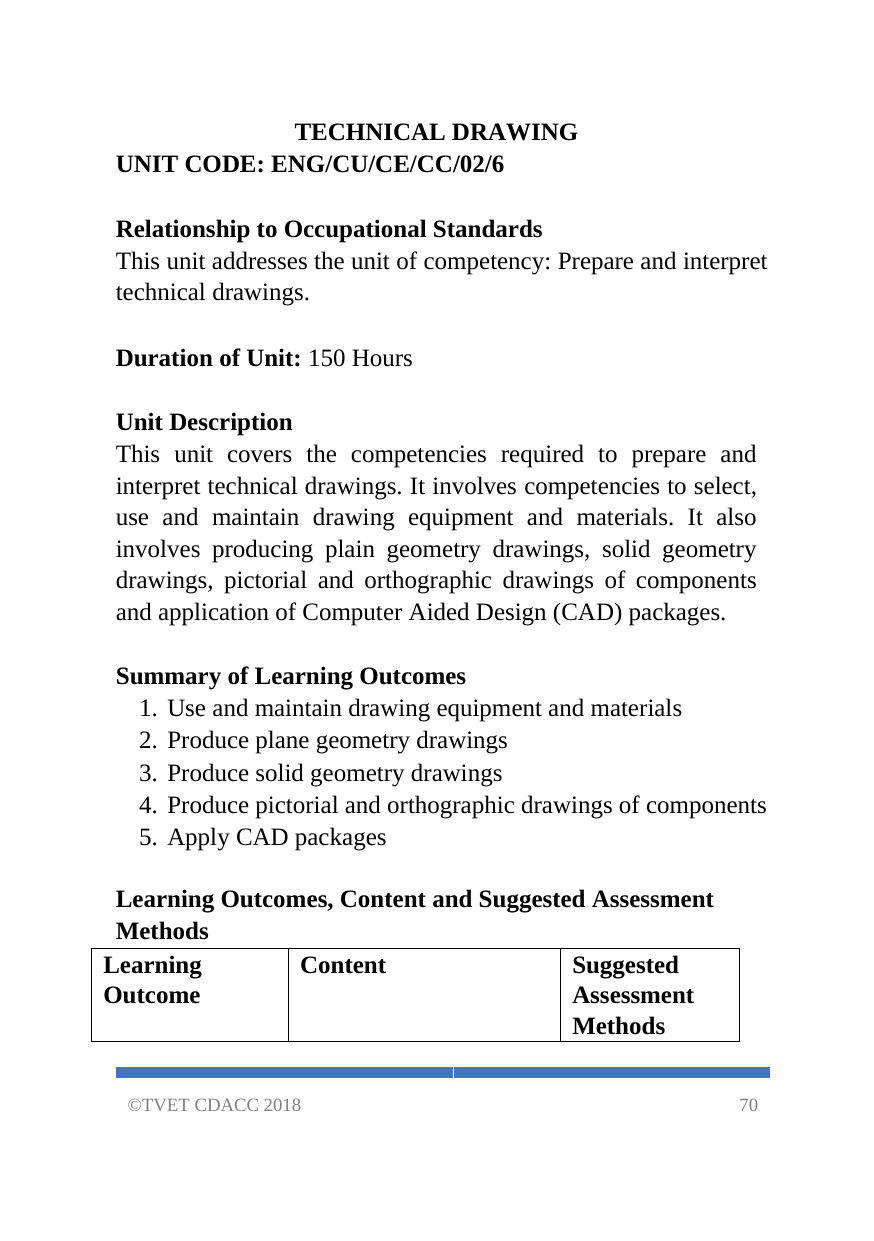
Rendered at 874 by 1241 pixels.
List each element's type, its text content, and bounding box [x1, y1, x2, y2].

list Produce pictorial and orthographic drawings of components [139, 790, 768, 818]
text UNIT CODE: ENG/CU/CE/CC/02/6 [116, 149, 770, 178]
list Use and maintain drawing equipment and materials [139, 693, 768, 722]
text This unit addresses the unit of competency: Prepare and interpret technical drawings. [116, 246, 768, 306]
list Apply CAD packages [139, 822, 768, 851]
subtitle TECHNICAL DRAWING [116, 117, 770, 146]
table_header Suggested Assessment Methods [561, 949, 739, 1041]
table_header Learning Outcome [92, 949, 288, 1041]
text Relationship to Occupational Standards [116, 214, 770, 242]
text Summary of Learning Outcomes [116, 661, 770, 690]
text Duration of Unit: 150 Hours [116, 343, 770, 372]
list Produce solid geometry drawings [139, 758, 768, 786]
text Unit Description [116, 407, 770, 436]
list Produce plane geometry drawings [139, 726, 768, 754]
text Learning Outcomes, Content and Suggested Assessment Methods [116, 884, 770, 944]
text This unit covers the competencies required to prepare and interpret technical drawings. It involves competencies to select, use and maintain drawing equipment and materials. It also involves producing plain geometry drawings, solid geometry drawings, pictorial and orthographic drawings of components and application of Computer Aided Design (CAD) packages. [116, 439, 757, 626]
table_header Content [289, 949, 560, 1041]
